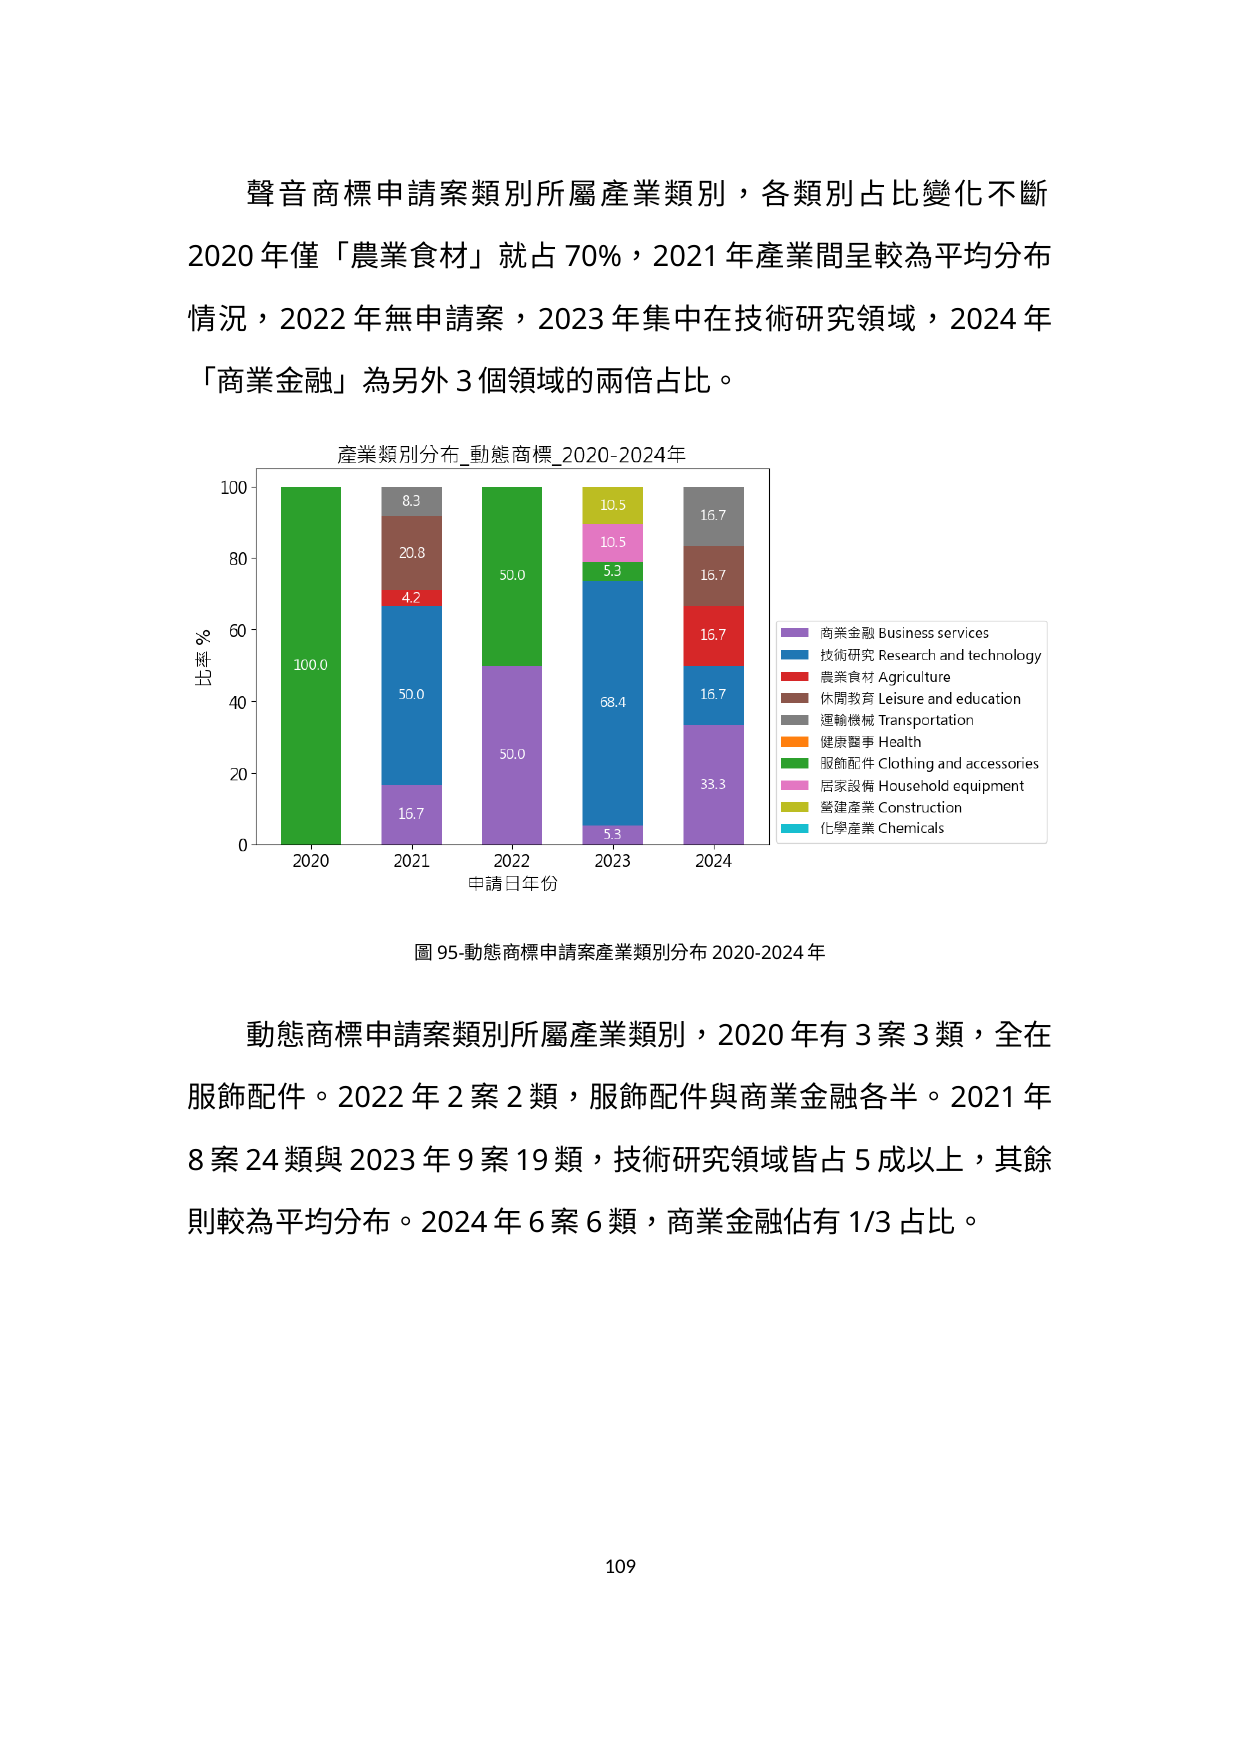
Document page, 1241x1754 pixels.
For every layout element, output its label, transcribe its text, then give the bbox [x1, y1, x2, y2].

text 聲音商標申請案類別所屬產業類別，各類別占比變化不斷，2020年僅「農業食材」就占70%，2021年產業間呈較為平均分布情況，2022年無申請案，2023年集中在技術研究領域，2024年「商業金融」為另外3個領域的兩倍占比。 [187, 150, 1053, 400]
text 動態商標申請案類別所屬產業類別，2020年有3案3類，全在服飾配件。2022年2案2類，服飾配件與商業金融各半。2021年8案24類與2023年9案19類，技術研究領域皆占5成以上，其餘則較為平均分布。2024年6案6類，商業金融佔有1/3占比。 [187, 991, 1053, 1241]
text 圖 95-動態商標申請案產業類別分布2020-2024年 [187, 909, 1053, 972]
